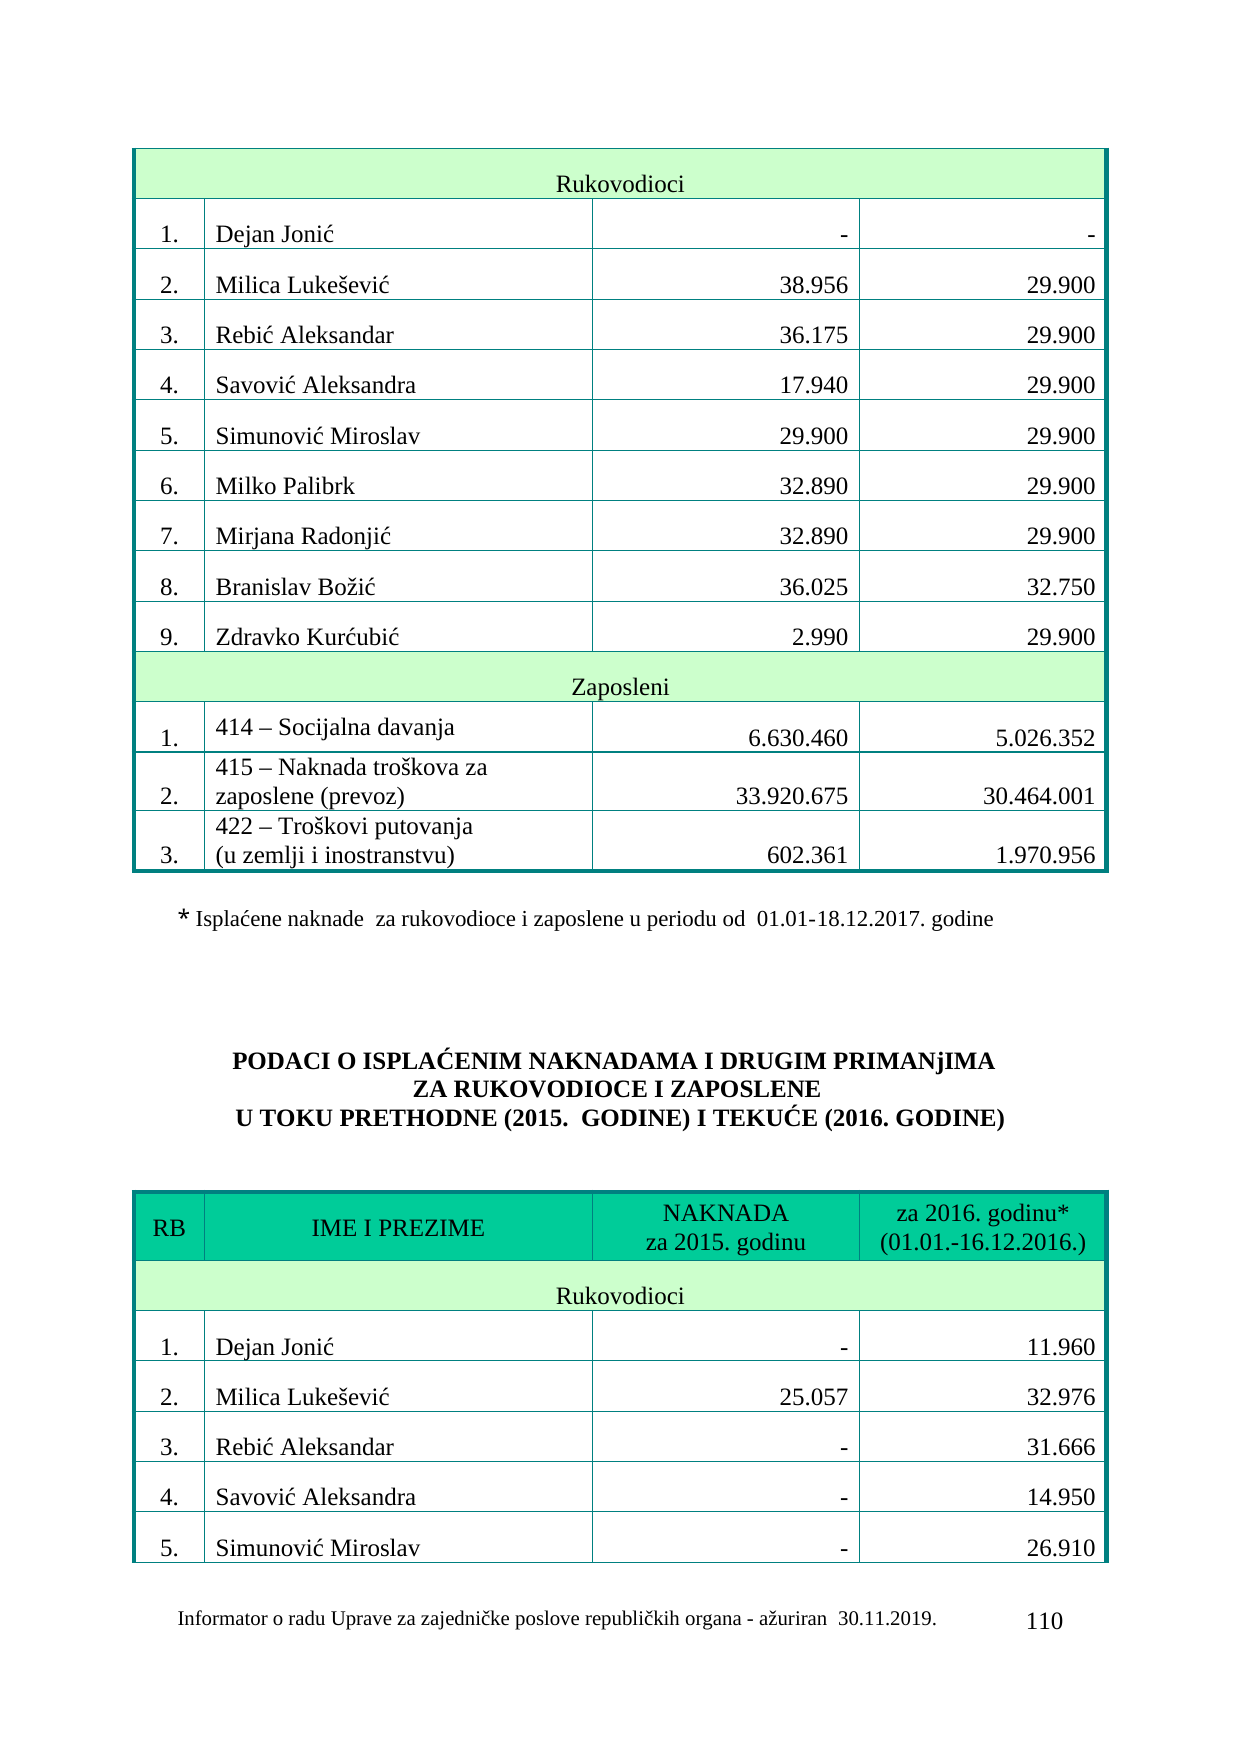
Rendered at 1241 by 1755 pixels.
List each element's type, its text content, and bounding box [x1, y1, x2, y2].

text U TOKU PRETHODNE (2015. GODINE) I TEKUĆE (2016. GODINE) [177, 1103, 1063, 1132]
table_cell 3. [136, 811, 204, 868]
table_cell - [593, 1512, 859, 1562]
table_cell 2. [136, 1361, 204, 1411]
text * Isplaćene naknade za rukovodioce i zaposlene u periodu od 01.01-18.12.2017. godine [177, 902, 1063, 933]
table_cell 26.910 [860, 1512, 1104, 1562]
table_cell 1.970.956 [860, 811, 1104, 868]
table_cell Dejan Jonić [205, 1311, 592, 1360]
table_cell Rebić Aleksandar [205, 300, 592, 349]
table_cell 36.025 [593, 551, 859, 601]
table_cell Rukovodioci [136, 149, 1104, 198]
table_cell 38.956 [593, 249, 859, 299]
table_cell 32.890 [593, 451, 859, 500]
table_cell Mirjana Radonjić [205, 501, 592, 550]
table_cell 602.361 [593, 811, 859, 868]
table_cell Savović Aleksandra [205, 350, 592, 399]
table_header NAKNADA za 2015. godinu [593, 1194, 859, 1260]
table_header IME I PREZIME [205, 1194, 592, 1260]
table_cell Branislav Božić [205, 551, 592, 601]
table_cell 32.976 [860, 1361, 1104, 1411]
table_cell 9. [136, 602, 204, 651]
table_cell 7. [136, 501, 204, 550]
table_cell 31.666 [860, 1412, 1104, 1461]
table_cell Rukovodioci [136, 1261, 1104, 1310]
table_cell 3. [136, 300, 204, 349]
table_cell Rebić Aleksandar [205, 1412, 592, 1461]
table_cell 29.900 [860, 501, 1104, 550]
table_cell - [860, 199, 1104, 248]
table_cell 30.464.001 [860, 753, 1104, 810]
table_cell 29.900 [860, 451, 1104, 500]
table_cell 5. [136, 1512, 204, 1562]
table_cell 6.630.460 [593, 702, 859, 751]
table_cell Milica Lukešević [205, 249, 592, 299]
table_cell 414 – Socijalna davanja [205, 702, 592, 751]
table_cell 2.990 [593, 602, 859, 651]
table_cell 6. [136, 451, 204, 500]
table_cell 33.920.675 [593, 753, 859, 810]
text ZA RUKOVODIOCE I ZAPOSLENE [177, 1074, 1063, 1103]
table_cell 36.175 [593, 300, 859, 349]
table_cell 1. [136, 199, 204, 248]
table_cell 1. [136, 702, 204, 751]
table_cell - [593, 1462, 859, 1511]
table_cell Zaposleni [136, 652, 1104, 701]
table_cell Dejan Jonić [205, 199, 592, 248]
table_cell - [593, 199, 859, 248]
table_cell 29.900 [860, 602, 1104, 651]
table_cell 29.900 [860, 300, 1104, 349]
table_cell 14.950 [860, 1462, 1104, 1511]
table_cell 8. [136, 551, 204, 601]
table_cell Milica Lukešević [205, 1361, 592, 1411]
table_cell 4. [136, 350, 204, 399]
table_cell 2. [136, 249, 204, 299]
text PODACI O ISPLAĆENIM NAKNADAMA I DRUGIM PRIMANјIMA [177, 1046, 1063, 1074]
table_cell Milko Palibrk [205, 451, 592, 500]
table_cell 422 – Troškovi putovanja (u zemlјi i inostranstvu) [205, 811, 592, 868]
table_cell 25.057 [593, 1361, 859, 1411]
table_cell 32.750 [860, 551, 1104, 601]
table_cell 1. [136, 1311, 204, 1360]
table_cell 11.960 [860, 1311, 1104, 1360]
table_cell 17.940 [593, 350, 859, 399]
table_cell 4. [136, 1462, 204, 1511]
table_cell Simunović Miroslav [205, 1512, 592, 1562]
table_cell 5.026.352 [860, 702, 1104, 751]
table_cell Zdravko Kurćubić [205, 602, 592, 651]
table_cell 3. [136, 1412, 204, 1461]
table_cell 29.900 [860, 400, 1104, 449]
table_cell 29.900 [860, 350, 1104, 399]
table_cell 415 – Naknada troškova za zaposlene (prevoz) [205, 753, 592, 810]
table_cell 29.900 [593, 400, 859, 449]
table_header za 2016. godinu* (01.01.-16.12.2016.) [860, 1194, 1104, 1260]
table_cell 5. [136, 400, 204, 449]
table_cell 2. [136, 753, 204, 810]
table_cell Simunović Miroslav [205, 400, 592, 449]
table_cell 29.900 [860, 249, 1104, 299]
table_cell Savović Aleksandra [205, 1462, 592, 1511]
table_header RB [136, 1194, 204, 1260]
table_cell 32.890 [593, 501, 859, 550]
table_cell - [593, 1311, 859, 1360]
table_cell - [593, 1412, 859, 1461]
